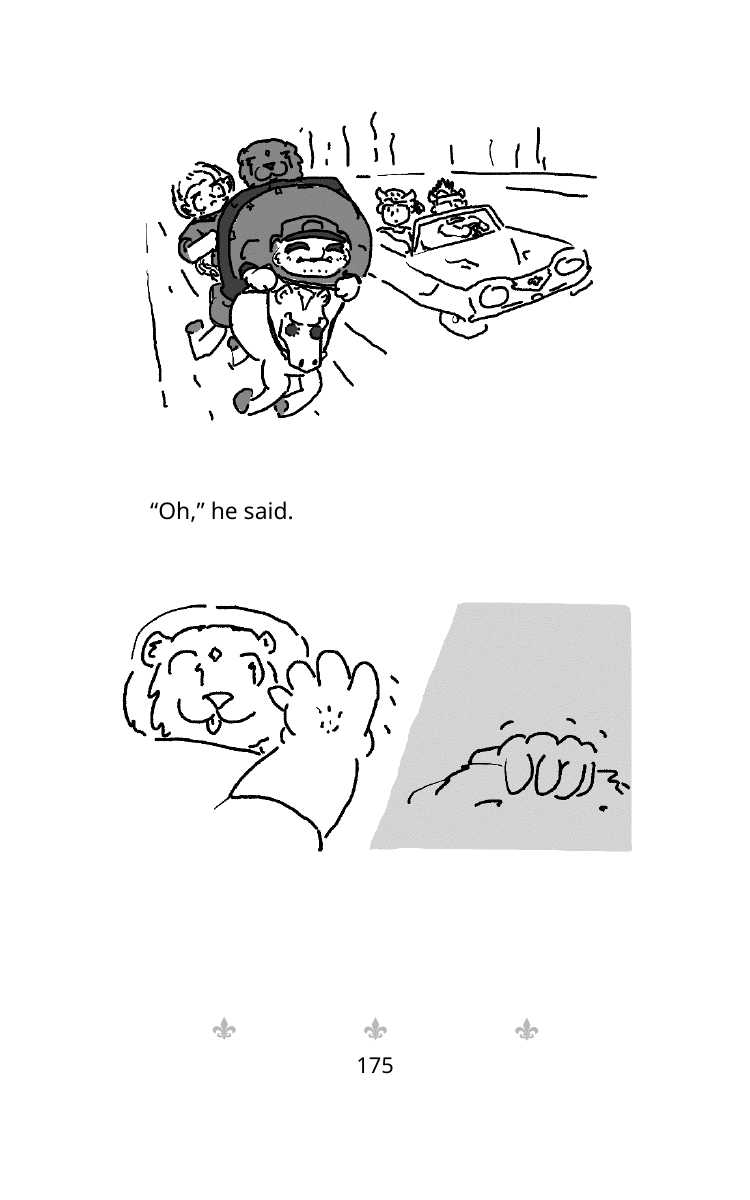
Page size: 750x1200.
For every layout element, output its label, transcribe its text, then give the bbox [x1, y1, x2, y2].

text “Oh,” he said. [112, 449, 637, 527]
